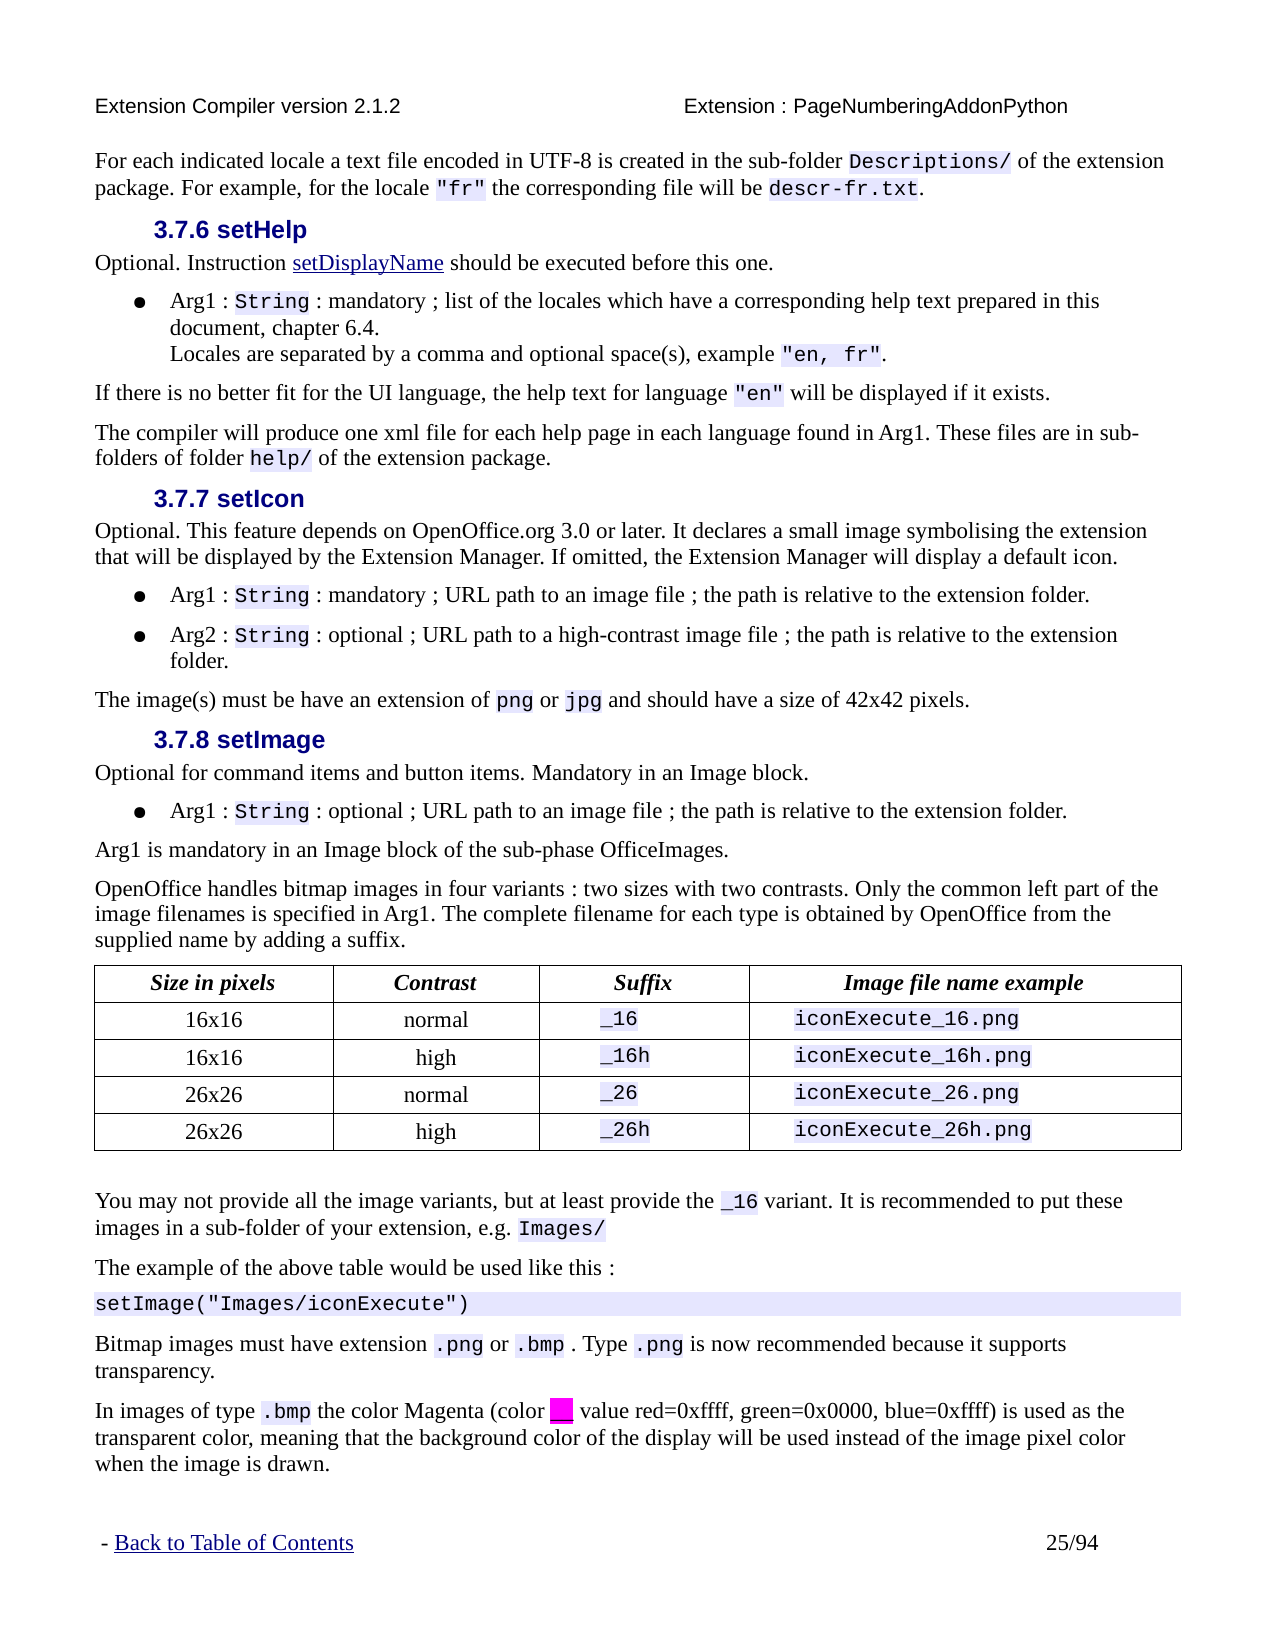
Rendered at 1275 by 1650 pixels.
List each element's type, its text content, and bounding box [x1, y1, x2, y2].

text For each indicated locale a text file encoded in UTF-8 is created in the sub-folder Descriptions/ of the extension package. For example, for the locale "fr" the corresponding file will be descr-fr.txt. [94, 147, 1181, 201]
text Arg1 is mandatory in an Image block of the sub-phase OfficeImages. [94, 837, 1181, 863]
table_cell high [334, 1114, 539, 1150]
table_cell _16 [540, 1003, 749, 1039]
table_cell normal [334, 1003, 539, 1039]
table_cell _26h [540, 1114, 749, 1150]
list Arg2 : String : optional ; URL path to a high-contrast image file ; the path is relative to the extension folder. [132, 621, 1181, 674]
text Bitmap images must have extension .png or .bmp . Type .png is now recommended because it supports transparency. [94, 1331, 1181, 1383]
table_cell normal [334, 1077, 539, 1113]
text The image(s) must be have an extension of png or jpg and should have a size of 42x42 pixels. [94, 686, 1181, 713]
subtitle setImage [153, 726, 1181, 754]
table_cell 16x16 [95, 1003, 333, 1039]
list Arg1 : String : mandatory ; list of the locales which have a corresponding help text prepared in this document, chapter 6.4. Locales are separated by a comma and optional space(s), example "en, fr". [132, 288, 1181, 367]
table_cell iconExecute_16.png [750, 1003, 1181, 1039]
table_cell 26x26 [95, 1114, 333, 1150]
table_header Size in pixels [95, 966, 333, 1002]
text OpenOffice handles bitmap images in four variants : two sizes with two contrasts. Only the common left part of the image filenames is specified in Arg1. The complete filename for each type is obtained by OpenOffice from the supplied name by adding a suffix. [94, 875, 1181, 952]
table_cell _16h [540, 1040, 749, 1076]
text The compiler will produce one xml file for each help page in each language found in Arg1. These files are in sub-folders of folder help/ of the extension package. [94, 419, 1181, 472]
table_cell iconExecute_26.png [750, 1077, 1181, 1113]
list Arg1 : String : optional ; URL path to an image file ; the path is relative to the extension folder. [132, 798, 1181, 825]
text If there is no better fit for the UI language, the help text for language "en" will be displayed if it exists. [94, 380, 1181, 407]
table_header Image file name example [750, 966, 1181, 1002]
text The example of the above table would be used like this : [94, 1254, 1181, 1280]
table_cell iconExecute_26h.png [750, 1114, 1181, 1150]
text Optional. This feature depends on OpenOffice.org 3.0 or later. It declares a small image symbolising the extension that will be displayed by the Extension Manager. If omitted, the Extension Manager will display a default icon. [94, 518, 1181, 569]
text You may not provide all the image variants, but at least provide the _16 variant. It is recommended to put these images in a sub-folder of your extension, e.g. Images/ [94, 1188, 1181, 1242]
table_cell 26x26 [95, 1077, 333, 1113]
list Arg1 : String : mandatory ; URL path to an image file ; the path is relative to the extension folder. [132, 582, 1181, 609]
text setImage("Images/iconExecute") [94, 1292, 1181, 1316]
text Optional for command items and button items. Mandatory in an Image block. [94, 760, 1181, 785]
text Optional. Instruction setDisplayName should be executed before this one. [94, 250, 1181, 276]
subtitle setHelp [153, 216, 1181, 244]
table_cell high [334, 1040, 539, 1076]
table_cell iconExecute_16h.png [750, 1040, 1181, 1076]
subtitle setIcon [153, 484, 1181, 512]
table_header Contrast [334, 966, 539, 1002]
table_cell 16x16 [95, 1040, 333, 1076]
table_cell _26 [540, 1077, 749, 1113]
table_header Suffix [540, 966, 749, 1002]
text In images of type .bmp the color Magenta (color __ value red=0xffff, green=0x0000, blue=0xffff) is used as the transparent color, meaning that the background color of the display will be used instead of the image pixel color when the image is drawn. [94, 1398, 1181, 1476]
